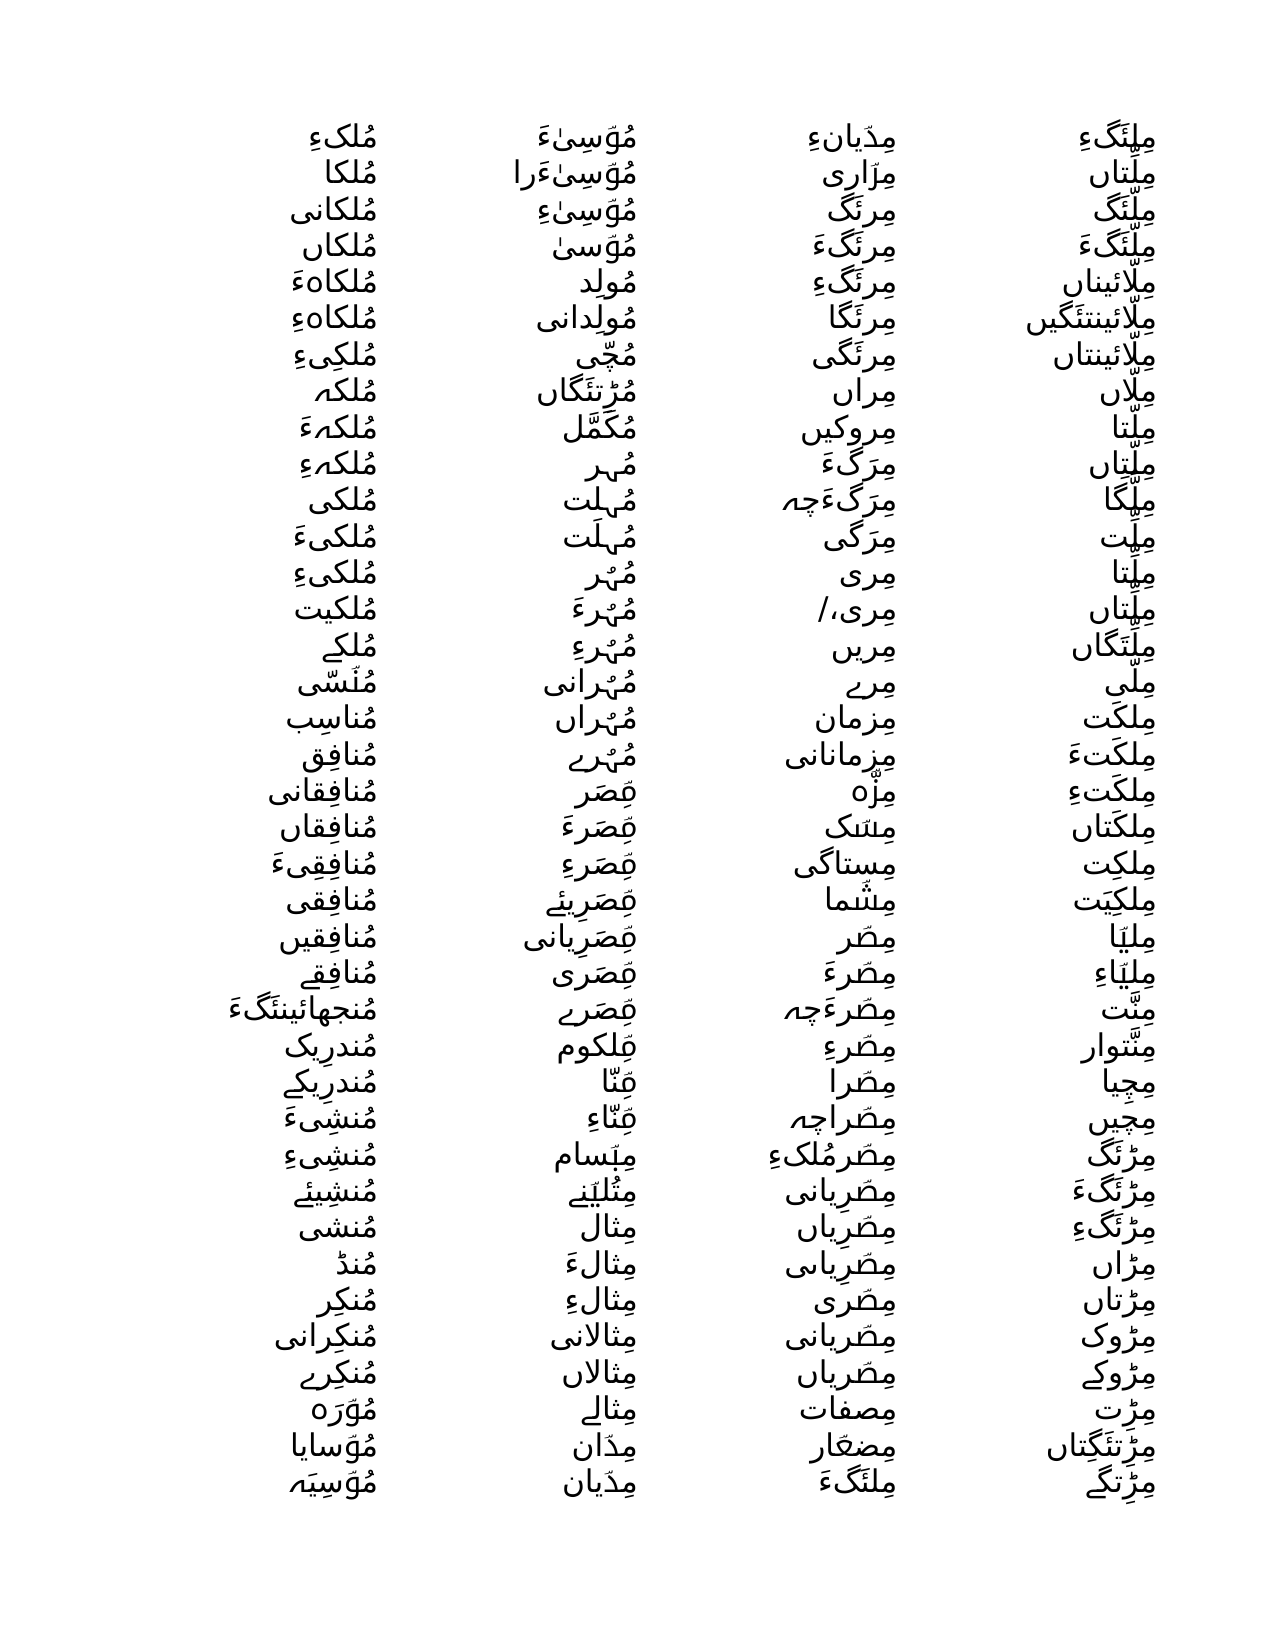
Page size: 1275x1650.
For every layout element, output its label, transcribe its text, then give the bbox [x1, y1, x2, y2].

text مُنافِقی [118, 882, 378, 918]
text مِصؔر [637, 918, 897, 954]
text مِرَگءَ [637, 445, 897, 482]
text مِؔلکوم [378, 1027, 637, 1063]
text مُلکا [118, 154, 378, 191]
text مِشؔما [637, 882, 897, 918]
text مُلکے [118, 627, 378, 663]
text مُلکہءَ [118, 409, 378, 445]
text مِڑِت [897, 1391, 1157, 1427]
text مِصؔرِیانی [637, 1172, 897, 1209]
text مِؔصَرءِ [378, 845, 637, 882]
text مِضعؔار [637, 1427, 897, 1463]
text مِڑوکے [897, 1354, 1157, 1391]
text مِڑوک [897, 1318, 1157, 1354]
text مِدؔان [378, 1427, 637, 1463]
text مِؔنّاءِ [378, 1100, 637, 1136]
text مِصؔرءَ [637, 954, 897, 991]
text مُنکِر [118, 1281, 378, 1318]
text مُہُر [378, 554, 637, 591]
text مُہُرءَ [378, 591, 637, 627]
text مِزمانانی [637, 736, 897, 772]
text مِرئَگءِ [637, 263, 897, 300]
text مِراں [637, 373, 897, 409]
text مِسؔک [637, 809, 897, 845]
text مِروکیں [637, 409, 897, 445]
text مِلّائینتاں [897, 336, 1157, 373]
text مُندرِیک [118, 1027, 378, 1063]
text مُنافِقیں [118, 918, 378, 954]
text مِؔنّا [378, 1063, 637, 1100]
text مِثالاں [378, 1354, 637, 1391]
text مِڑاں [897, 1245, 1157, 1281]
text مِبؔسام [378, 1136, 637, 1172]
text مِدؔیان [378, 1463, 637, 1499]
text مِلِّتاں [897, 154, 1157, 191]
text مُناسِب [118, 700, 378, 736]
text مِڑتاں [897, 1281, 1157, 1318]
text مِڑِتگے [897, 1463, 1157, 1499]
text مِڑئَگ [897, 1136, 1157, 1172]
text مِرؔاری [637, 154, 897, 191]
text مِثالءِ [378, 1281, 637, 1318]
text مُنکِرانی [118, 1318, 378, 1354]
text مِلیؔا [897, 918, 1157, 954]
text مُلکاہءِ [118, 300, 378, 336]
text مِنَّتوار [897, 1027, 1157, 1063]
text مِؔصَرءَ [378, 809, 637, 845]
text مِصؔرءَ​چہ [637, 991, 897, 1027]
text مُلکانی [118, 191, 378, 227]
text مِلِّتَگاں [897, 627, 1157, 663]
text مُنجھائینئَگءَ [118, 991, 378, 1027]
text مِلکَتاں [897, 809, 1157, 845]
text مِدؔیانءِ [637, 118, 897, 154]
text مِلّاں [897, 373, 1157, 409]
text مِرئَگءَ [637, 227, 897, 263]
text مُنشِیءَ [118, 1100, 378, 1136]
text مِلّتا [897, 409, 1157, 445]
text مُنکِرے [118, 1354, 378, 1391]
text مُنؔسّی [118, 663, 378, 700]
text مُنشی [118, 1209, 378, 1245]
text مِچِیا [897, 1063, 1157, 1100]
text مِصؔرا [637, 1063, 897, 1100]
text مُوؔسایا [118, 1427, 378, 1463]
text مُنافِقِیءَ [118, 845, 378, 882]
text مُلکہ [118, 373, 378, 409]
text مُہُراں [378, 700, 637, 736]
text مِثالانی [378, 1318, 637, 1354]
text مِلّئَگ [897, 191, 1157, 227]
text مِؔصَرِیانی [378, 918, 637, 954]
text مِثالے [378, 1391, 637, 1427]
text مُنڈ [118, 1245, 378, 1281]
text مِصؔرءِ [637, 1027, 897, 1063]
text مُہُرانی [378, 663, 637, 700]
text مُلکہءِ [118, 445, 378, 482]
text مُوؔسِیٰءِ [378, 191, 637, 227]
text مُوؔسیٰ [378, 227, 637, 263]
text مِتُلیؔنے [378, 1172, 637, 1209]
text مُڑِتئَگاں [378, 373, 637, 409]
text مِصؔریانی [637, 1318, 897, 1354]
text مُندرِیکے [118, 1063, 378, 1100]
text مِچیں [897, 1100, 1157, 1136]
text مُلکاہءَ [118, 263, 378, 300]
text مِلکَتءِ [897, 772, 1157, 809]
text مِصفات [637, 1391, 897, 1427]
text مِرے [637, 663, 897, 700]
text مِصؔرِیاںی [637, 1245, 897, 1281]
text مِلّائیناں [897, 263, 1157, 300]
text مُچّی [378, 336, 637, 373]
text مِؔصَرے [378, 991, 637, 1027]
text مِرئَگ [637, 191, 897, 227]
text مِڑئَگءِ [897, 1209, 1157, 1245]
text مِزمان [637, 700, 897, 736]
text مُلکیت [118, 591, 378, 627]
text مُنافِقاں [118, 809, 378, 845]
text مِرَگی [637, 518, 897, 554]
text مِلّئَگءَ [897, 227, 1157, 263]
text مِریں [637, 627, 897, 663]
text مِرئَگی [637, 336, 897, 373]
text مِؔصَری [378, 954, 637, 991]
text مِلئَگءِ [897, 118, 1157, 154]
text مِری [637, 554, 897, 591]
text مِلِّتاں [897, 591, 1157, 627]
text مِرئَگا [637, 300, 897, 336]
text مِصؔری [637, 1281, 897, 1318]
text مُولِدانی [378, 300, 637, 336]
text مُلکیءِ [118, 554, 378, 591]
text مُہر [378, 445, 637, 482]
text مِلکِیَت [897, 882, 1157, 918]
text مُہلت [378, 482, 637, 518]
text مِلِّتا [897, 554, 1157, 591]
text مِنَّت [897, 991, 1157, 1027]
text مُولِد [378, 263, 637, 300]
text مُلکیءَ [118, 518, 378, 554]
text مُہُرءِ [378, 627, 637, 663]
text مِلکَتءَ [897, 736, 1157, 772]
text مِلِّت [897, 518, 1157, 554]
text مُنافِقانی [118, 772, 378, 809]
text مِصؔراچہ [637, 1100, 897, 1136]
text مُنشِیءِ [118, 1136, 378, 1172]
text مِڑئَگءَ [897, 1172, 1157, 1209]
text مُوؔسِیَہ [118, 1463, 378, 1499]
text مِثال [378, 1209, 637, 1245]
text مِلکِت [897, 845, 1157, 882]
text مُنشِیئے [118, 1172, 378, 1209]
text مِصؔرمُلکءِ [637, 1136, 897, 1172]
text مِصؔرِیاں [637, 1209, 897, 1245]
text مِثالءَ [378, 1245, 637, 1281]
text مِلئَگءَ [637, 1463, 897, 1499]
text مُوؔرَہ [118, 1391, 378, 1427]
text مُلکاں [118, 227, 378, 263]
text مِصؔریاں [637, 1354, 897, 1391]
text مُوؔسِیٰءَ [378, 118, 637, 154]
text مِڑِتئَگِتاں [897, 1427, 1157, 1463]
text مُہُرے [378, 736, 637, 772]
text مُکَمَّل [378, 409, 637, 445]
text مِلّی [897, 663, 1157, 700]
text مِلکَت [897, 700, 1157, 736]
text مِرَگءَ​چہ [637, 482, 897, 518]
text مِزّؔہ [637, 772, 897, 809]
text مُلکی [118, 482, 378, 518]
text مُلکِیءِ [118, 336, 378, 373]
text مِؔصَرِیئے [378, 882, 637, 918]
text مِلیؔاءِ [897, 954, 1157, 991]
text مُہلَت [378, 518, 637, 554]
text مِستاگی [637, 845, 897, 882]
text مُلکءِ [118, 118, 378, 154]
text مُنافِق [118, 736, 378, 772]
text مِؔصَر [378, 772, 637, 809]
text مِری،/ [637, 591, 897, 627]
text مِلّتِاں [897, 445, 1157, 482]
text مِلّائینتئَگیں [897, 300, 1157, 336]
text مُنافِقے [118, 954, 378, 991]
text مِلَّگا [897, 482, 1157, 518]
text مُوؔسِیٰءَ​را [378, 154, 637, 191]
